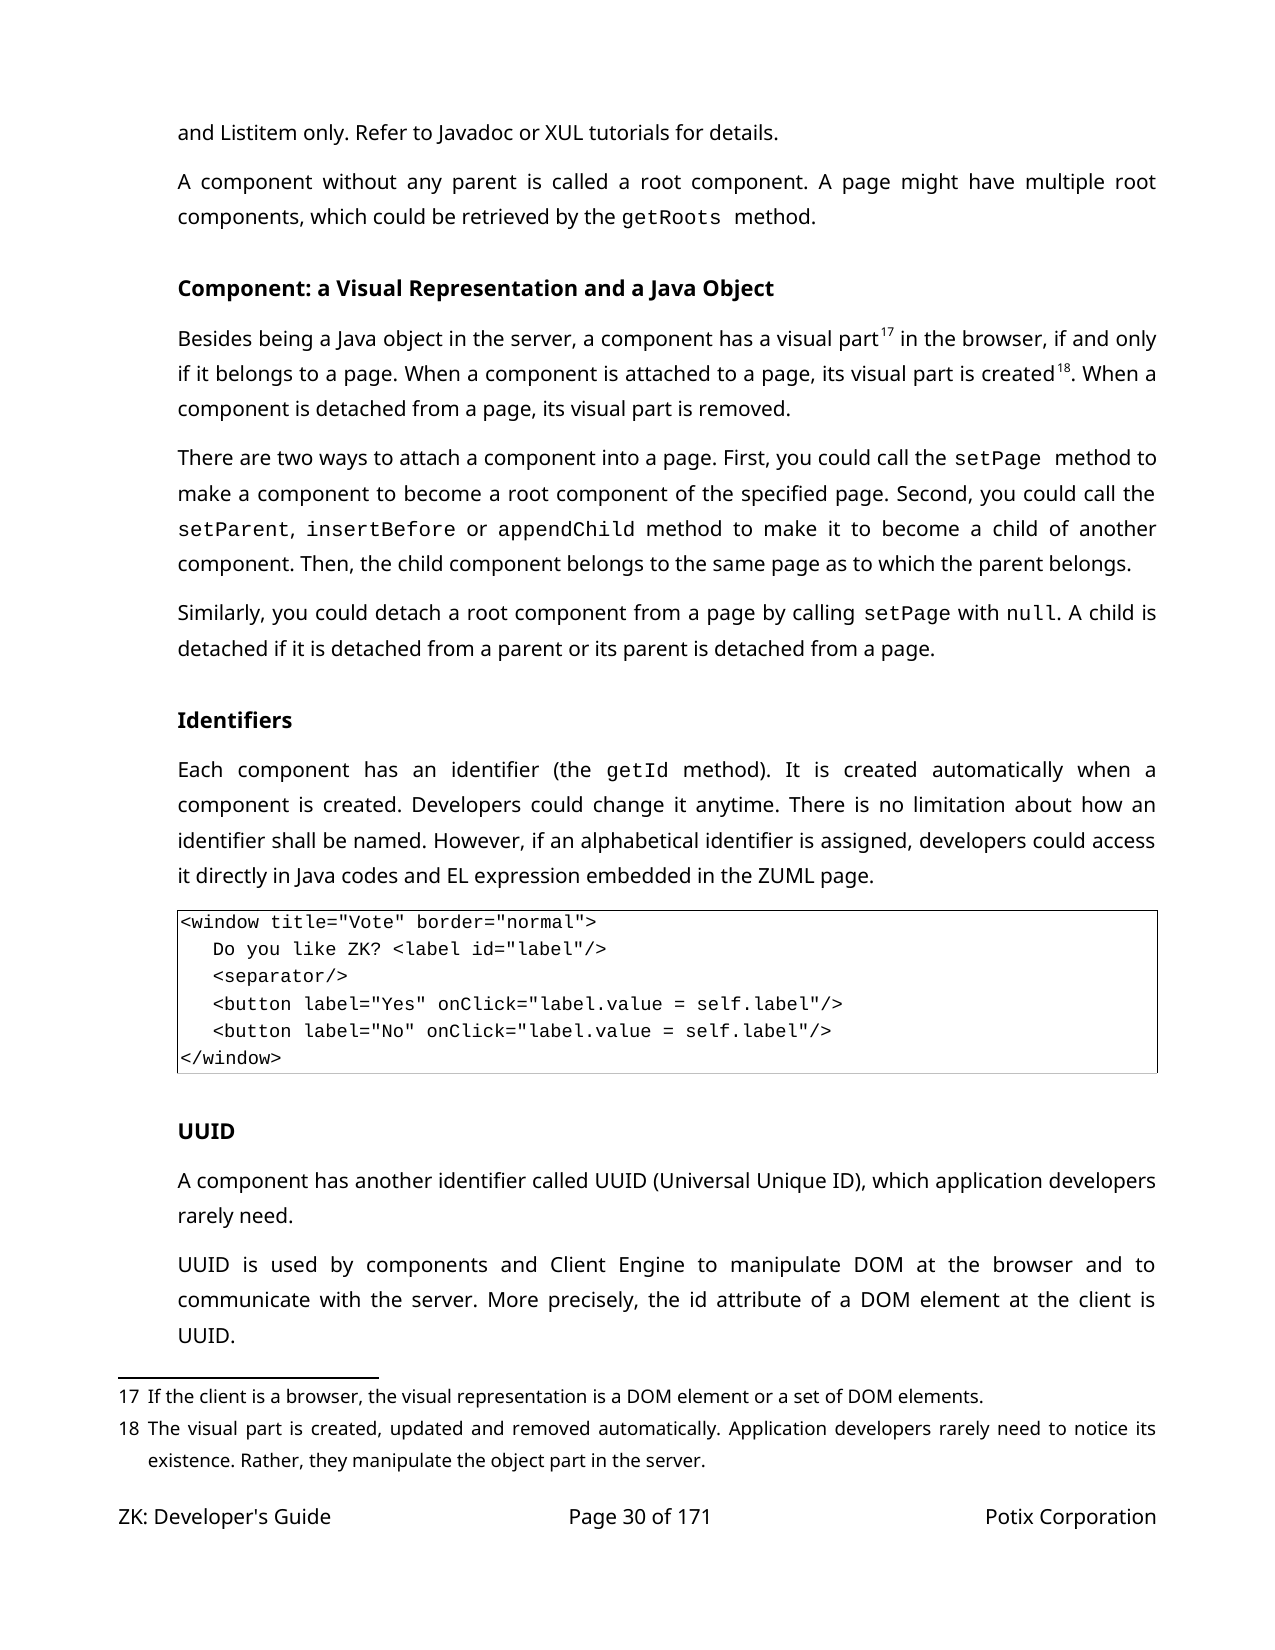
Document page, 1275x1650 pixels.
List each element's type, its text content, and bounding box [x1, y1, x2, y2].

text A component without any parent is called a root component. A page might have multiple root components, which could be retrieved by the getRoots method. [177, 167, 1157, 231]
subtitle Identifiers [177, 704, 1157, 734]
text <button label="Yes" onClick="label.value = self.label"/> [178, 991, 1157, 1016]
text and Listitem only. Refer to Javadoc or XUL tutorials for details. [177, 118, 1157, 146]
text UUID is used by components and Client Engine to manipulate DOM at the browser and to communicate with the server. More precisely, the id attribute of a DOM element at the client is UUID. [177, 1250, 1157, 1349]
text Similarly, you could detach a root component from a page by calling setPage with null. A child is detached if it is detached from a parent or its parent is detached from a page. [177, 598, 1157, 662]
text Besides being a Java object in the server, a component has a visual part in the browser, if and only if it belongs to a page. When a component is attached to a page, its visual part is created. When a component is detached from a page, its visual part is removed. [177, 324, 1157, 422]
text </window> [178, 1046, 1157, 1073]
text <button label="No" onClick="label.value = self.label"/> [178, 1019, 1157, 1043]
text Do you like ZK? <label id="label"/> [178, 937, 1157, 961]
text If the client is a browser, the visual representation is a DOM element or a set of DOM elements. [118, 1384, 1157, 1409]
text <separator/> [178, 964, 1157, 988]
text There are two ways to attach a component into a page. First, you could call the setPage method to make a component to become a root component of the specified page. Second, you could call the setParent, insertBefore or appendChild method to make it to become a child of another component. Then, the child component belongs to the same page as to which the parent belongs. [177, 443, 1157, 578]
text The visual part is created, updated and removed automatically. Application developers rarely need to notice its existence. Rather, they manipulate the object part in the server. [118, 1416, 1157, 1473]
text Each component has an identifier (the getId method). It is created automatically when a component is created. Developers could change it anytime. There is no limitation about how an identifier shall be named. However, if an alphabetical identifier is assigned, developers could access it directly in Java codes and EL expression embedded in the ZUML page. [177, 755, 1157, 889]
text A component has another identifier called UUID (Universal Unique ID), which application developers rarely need. [177, 1166, 1157, 1230]
subtitle UUID [177, 1116, 1157, 1146]
subtitle Component: a Visual Representation and a Java Object [177, 273, 1157, 303]
text <window title="Vote" border="normal"> [178, 911, 1157, 934]
